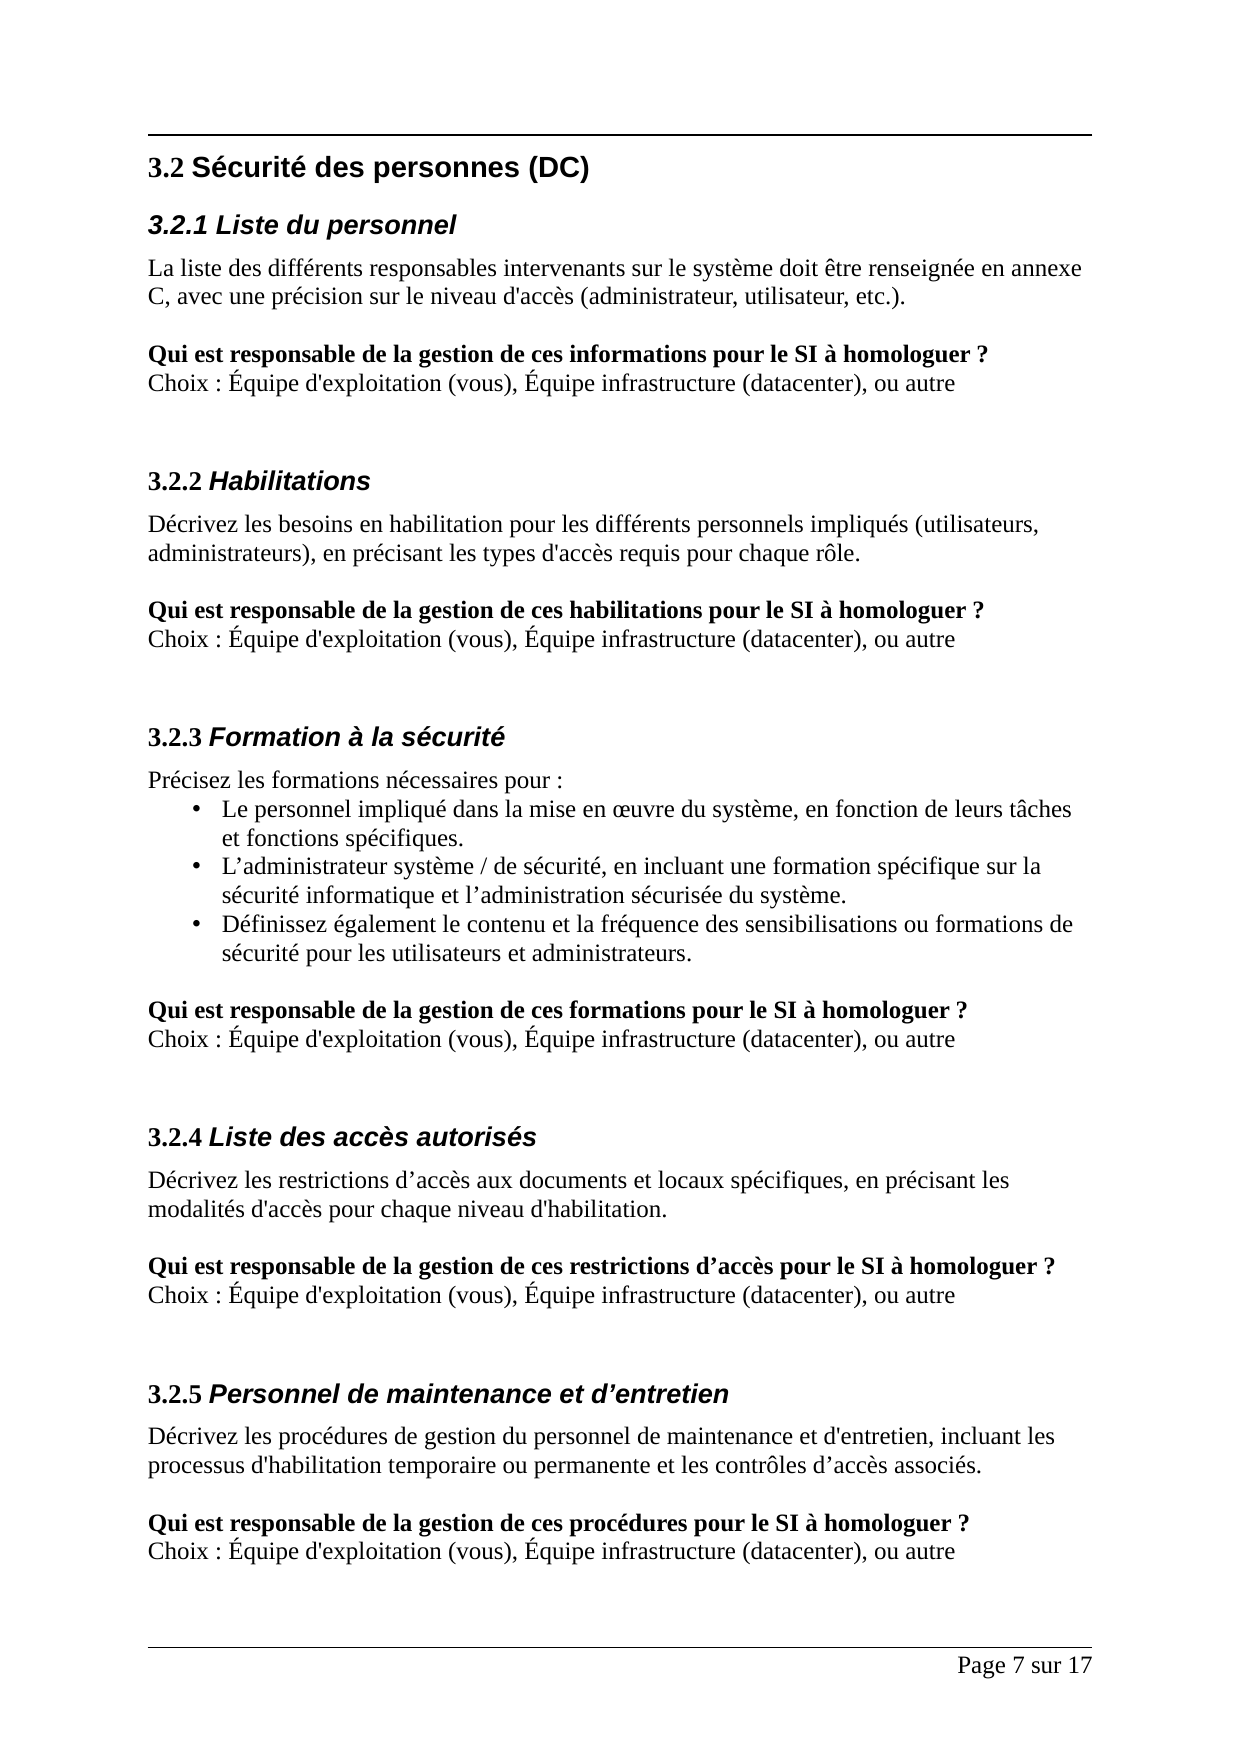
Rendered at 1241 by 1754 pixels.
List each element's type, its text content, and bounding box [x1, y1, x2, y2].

subtitle 3.2.1 Liste du personnel [148, 209, 1092, 240]
text Précisez les formations nécessaires pour : [148, 765, 1092, 794]
text Qui est responsable de la gestion de ces informations pour le SI à homologuer ? Choix : Équipe d'exploitation (vous), Équipe infrastructure (datacenter), ou autre [148, 339, 1092, 396]
text Qui est responsable de la gestion de ces procédures pour le SI à homologuer ? Choix : Équipe d'exploitation (vous), Équipe infrastructure (datacenter), ou autre [148, 1508, 1092, 1565]
text Qui est responsable de la gestion de ces habilitations pour le SI à homologuer ? Choix : Équipe d'exploitation (vous), Équipe infrastructure (datacenter), ou autre [148, 595, 1092, 653]
text Décrivez les procédures de gestion du personnel de maintenance et d'entretien, incluant les processus d'habilitation temporaire ou permanente et les contrôles d’accès associés. [148, 1421, 1092, 1479]
subtitle 3.2.2 Habilitations [148, 465, 1092, 496]
text La liste des différents responsables intervenants sur le système doit être renseignée en annexe C, avec une précision sur le niveau d'accès (administrateur, utilisateur, etc.). [148, 253, 1092, 310]
subtitle 3.2.5 Personnel de maintenance et d’entretien [148, 1378, 1092, 1409]
subtitle 3.2.3 Formation à la sécurité [148, 721, 1092, 753]
text Qui est responsable de la gestion de ces restrictions d’accès pour le SI à homologuer ? Choix : Équipe d'exploitation (vous), Équipe infrastructure (datacenter), ou autre [148, 1251, 1092, 1309]
list L’administrateur système / de sécurité, en incluant une formation spécifique sur la sécurité informatique et l’administration sécurisée du système. [192, 851, 1092, 909]
subtitle 3.2.4 Liste des accès autorisés [148, 1121, 1092, 1153]
text Décrivez les restrictions d’accès aux documents et locaux spécifiques, en précisant les modalités d'accès pour chaque niveau d'habilitation. [148, 1165, 1092, 1223]
list Le personnel impliqué dans la mise en œuvre du système, en fonction de leurs tâches et fonctions spécifiques. [192, 794, 1092, 851]
subtitle 3.2 Sécurité des personnes (DC) [148, 150, 1092, 184]
text Qui est responsable de la gestion de ces formations pour le SI à homologuer ? Choix : Équipe d'exploitation (vous), Équipe infrastructure (datacenter), ou autre [148, 995, 1092, 1053]
list Définissez également le contenu et la fréquence des sensibilisations ou formations de sécurité pour les utilisateurs et administrateurs. [192, 909, 1092, 966]
text Décrivez les besoins en habilitation pour les différents personnels impliqués (utilisateurs, administrateurs), en précisant les types d'accès requis pour chaque rôle. [148, 509, 1092, 566]
